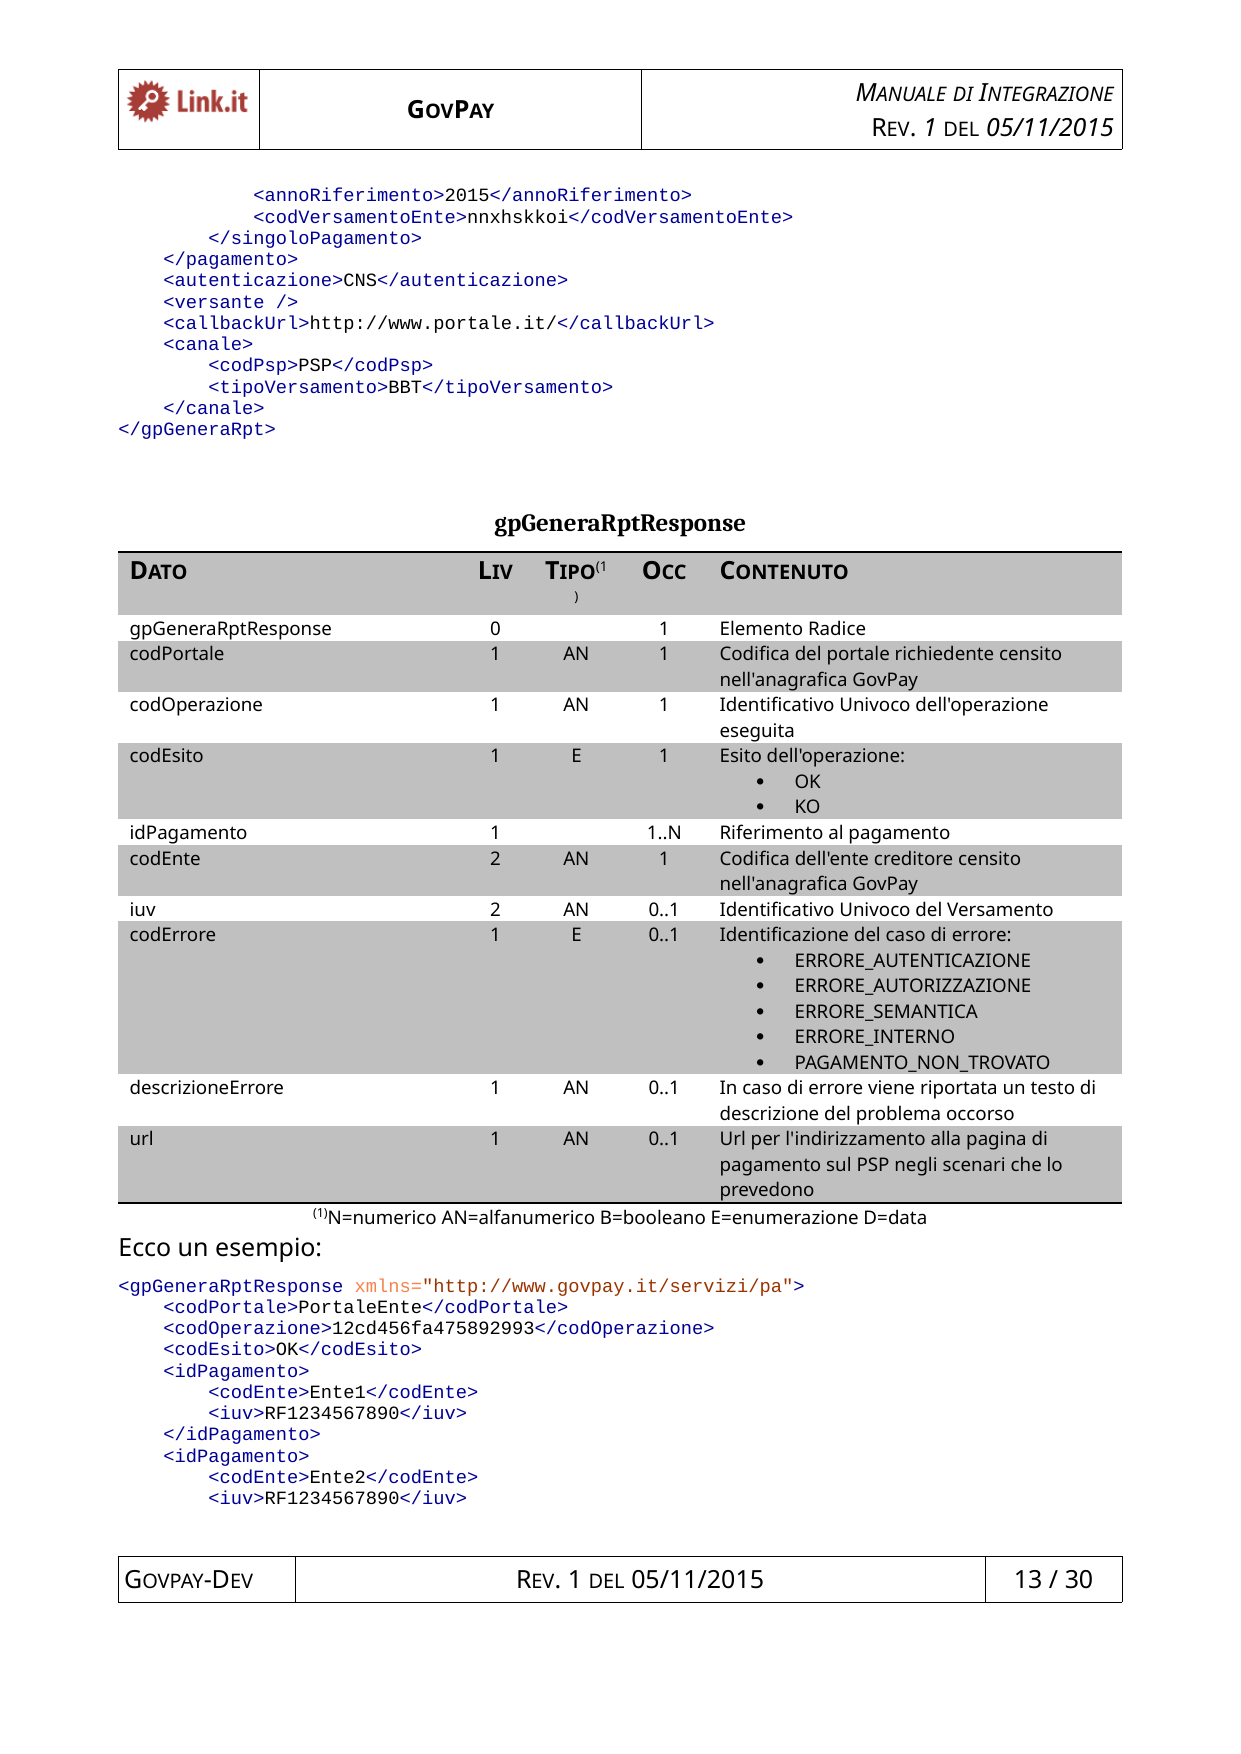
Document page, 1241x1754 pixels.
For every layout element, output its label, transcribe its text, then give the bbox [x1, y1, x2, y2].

table_cell 2 [458, 845, 532, 896]
table_cell AN [532, 896, 620, 921]
table_cell 1..N [620, 819, 708, 845]
table_cell 1 [458, 921, 532, 1074]
table_cell AN [532, 641, 620, 692]
table_cell Identificativo Univoco dell'operazione eseguita [708, 692, 1122, 743]
table_cell 1 [458, 1075, 532, 1126]
table_cell codOperazione [118, 692, 458, 743]
table_cell 0..1 [620, 1126, 708, 1202]
table_cell AN [532, 1126, 620, 1202]
table_cell 0 [458, 615, 532, 641]
table_cell Occ [620, 553, 708, 615]
table_cell Esito dell'operazione: OK KO [708, 743, 1122, 819]
table_cell AN [532, 1075, 620, 1126]
table_cell AN [532, 692, 620, 743]
table_cell 1 [620, 615, 708, 641]
table_cell descrizioneErrore [118, 1075, 458, 1126]
table_cell gpGeneraRptResponse [118, 615, 458, 641]
table_cell codErrore [118, 921, 458, 1074]
table_cell Dato [118, 553, 458, 615]
text <annoRiferimento>2015</annoRiferimento> <codVersamentoEnte>nnxhskkoi</codVersamentoEnte> </singoloPagamento> </pagamento> <autenticazione>CNS</autenticazione> <versante /> <callbackUrl>http://www.portale.it/</callbackUrl> <canale> <codPsp>PSP</codPsp> <tipoVersamento>BBT</tipoVersamento> </canale> </gpGeneraRpt> [118, 186, 1122, 475]
table_cell codEsito [118, 743, 458, 819]
table_cell [532, 819, 620, 845]
table_cell 1 [620, 845, 708, 896]
table_cell 1 [458, 743, 532, 819]
table_cell Elemento Radice [708, 615, 1122, 641]
text (1)N=numerico AN=alfanumerico B=booleano E=enumerazione D=data [118, 1204, 1122, 1230]
table_cell Liv [458, 553, 532, 615]
table_cell 1 [620, 743, 708, 819]
table_cell Riferimento al pagamento [708, 819, 1122, 845]
table_cell 0..1 [620, 921, 708, 1074]
table_cell Codifica del portale richiedente censito nell'anagrafica GovPay [708, 641, 1122, 692]
table_cell Tipo(1) [532, 553, 620, 615]
table_cell 1 [458, 1126, 532, 1202]
table_cell Url per l'indirizzamento alla pagina di pagamento sul PSP negli scenari che lo prevedono [708, 1126, 1122, 1202]
table_cell Codifica dell'ente creditore censito nell'anagrafica GovPay [708, 845, 1122, 896]
table_cell E [532, 921, 620, 1074]
table_cell iuv [118, 896, 458, 921]
table_cell E [532, 743, 620, 819]
table_cell 1 [620, 641, 708, 692]
table_cell Identificativo Univoco del Versamento [708, 896, 1122, 921]
table_cell Contenuto [708, 553, 1122, 615]
table_cell 1 [458, 641, 532, 692]
table_cell idPagamento [118, 819, 458, 845]
table_cell In caso di errore viene riportata un testo di descrizione del problema occorso [708, 1075, 1122, 1126]
table_cell 1 [458, 819, 532, 845]
table_cell 0..1 [620, 896, 708, 921]
text <gpGeneraRptResponse xmlns="http://www.govpay.it/servizi/pa"> <codPortale>PortaleEnte</codPortale> <codOperazione>12cd456fa475892993</codOperazione> <codEsito>OK</codEsito> <idPagamento> <codEnte>Ente1</codEnte> <iuv>RF1234567890</iuv> </idPagamento> <idPagamento> <codEnte>Ente2</codEnte> <iuv>RF1234567890</iuv> [118, 1276, 1122, 1510]
table_cell codEnte [118, 845, 458, 896]
picture [123, 75, 254, 128]
table_cell 1 [620, 692, 708, 743]
table_cell AN [532, 845, 620, 896]
table_cell 0..1 [620, 1075, 708, 1126]
table_cell 2 [458, 896, 532, 921]
text Ecco un esempio: [118, 1230, 1122, 1264]
table_header gpGeneraRptResponse [118, 509, 1122, 551]
table_cell Identificazione del caso di errore: ERRORE_AUTENTICAZIONE ERRORE_AUTORIZZAZIONE ERRORE_SEMANTICA ERRORE_INTERNO PAGAMENTO_NON_TROVATO [708, 921, 1122, 1074]
table_cell 1 [458, 692, 532, 743]
table_cell [532, 615, 620, 641]
table_cell url [118, 1126, 458, 1202]
table_cell codPortale [118, 641, 458, 692]
